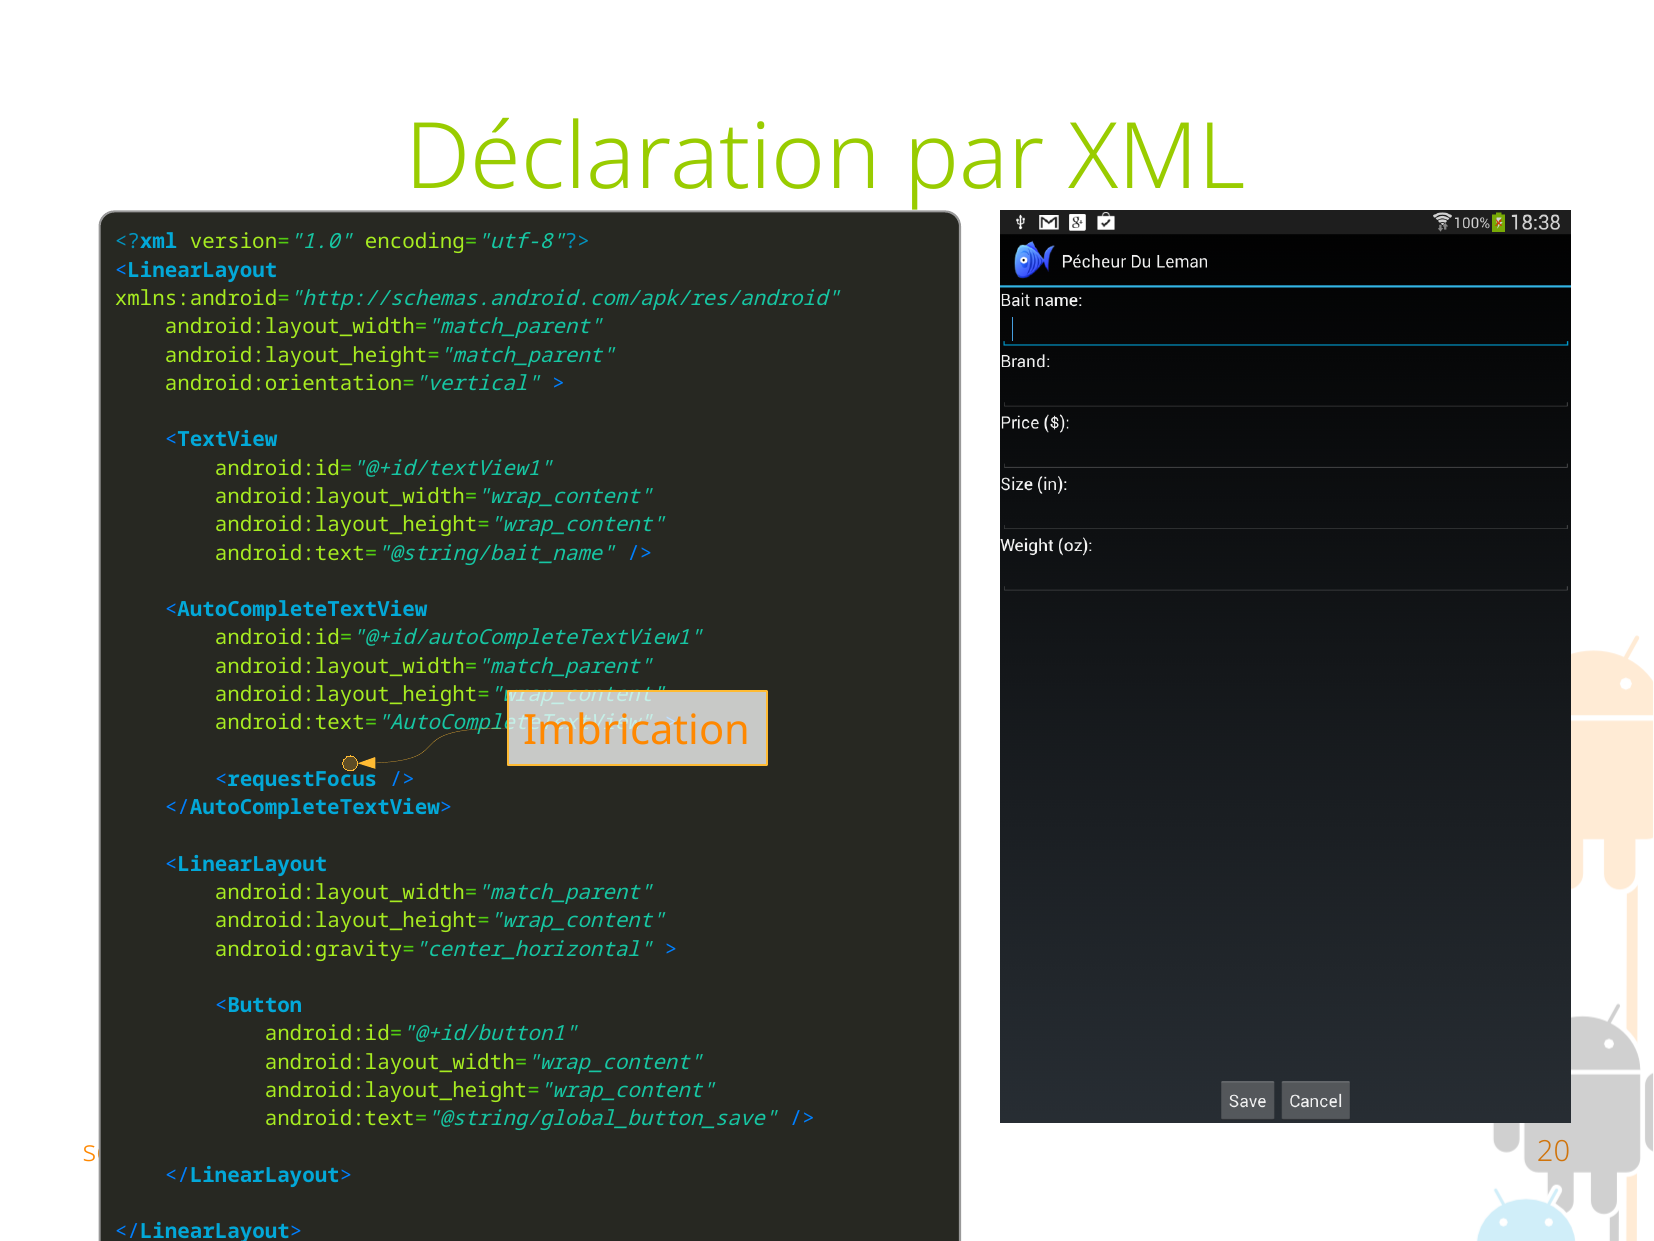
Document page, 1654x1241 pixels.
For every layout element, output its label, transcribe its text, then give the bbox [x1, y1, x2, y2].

title Déclaration par XML [82, 49, 1571, 257]
picture [962, 210, 1654, 1241]
text_box Imbrication [507, 691, 751, 758]
text_box [342, 755, 358, 771]
text_box <?xml version="1.0" encoding="utf-8"?> <LinearLayout xmlns:android="http://schemas.android.com/apk/res/android" android:layout_width="match_parent" android:layout_height="match_parent" android:orientation="vertical" > <TextView android:id="@+id/textView1" android:layout_width="wrap_content" android:layout_height="wrap_content" android:text="@string/bait_name" /> <AutoCompleteTextView android:id="@+id/autoCompleteTextView1" android:layout_width="match_parent" android:layout_height="wrap_content" android:text="AutoCompleteTextView" > <requestFocus /> </AutoCompleteTextView> <LinearLayout android:layout_width="match_parent" android:layout_height="wrap_content" android:gravity="center_horizontal" > <Button android:id="@+id/button1" android:layout_width="wrap_content" android:layout_height="wrap_content" android:text="@string/global_button_save" /> </LinearLayout> </LinearLayout> [99, 211, 961, 1125]
